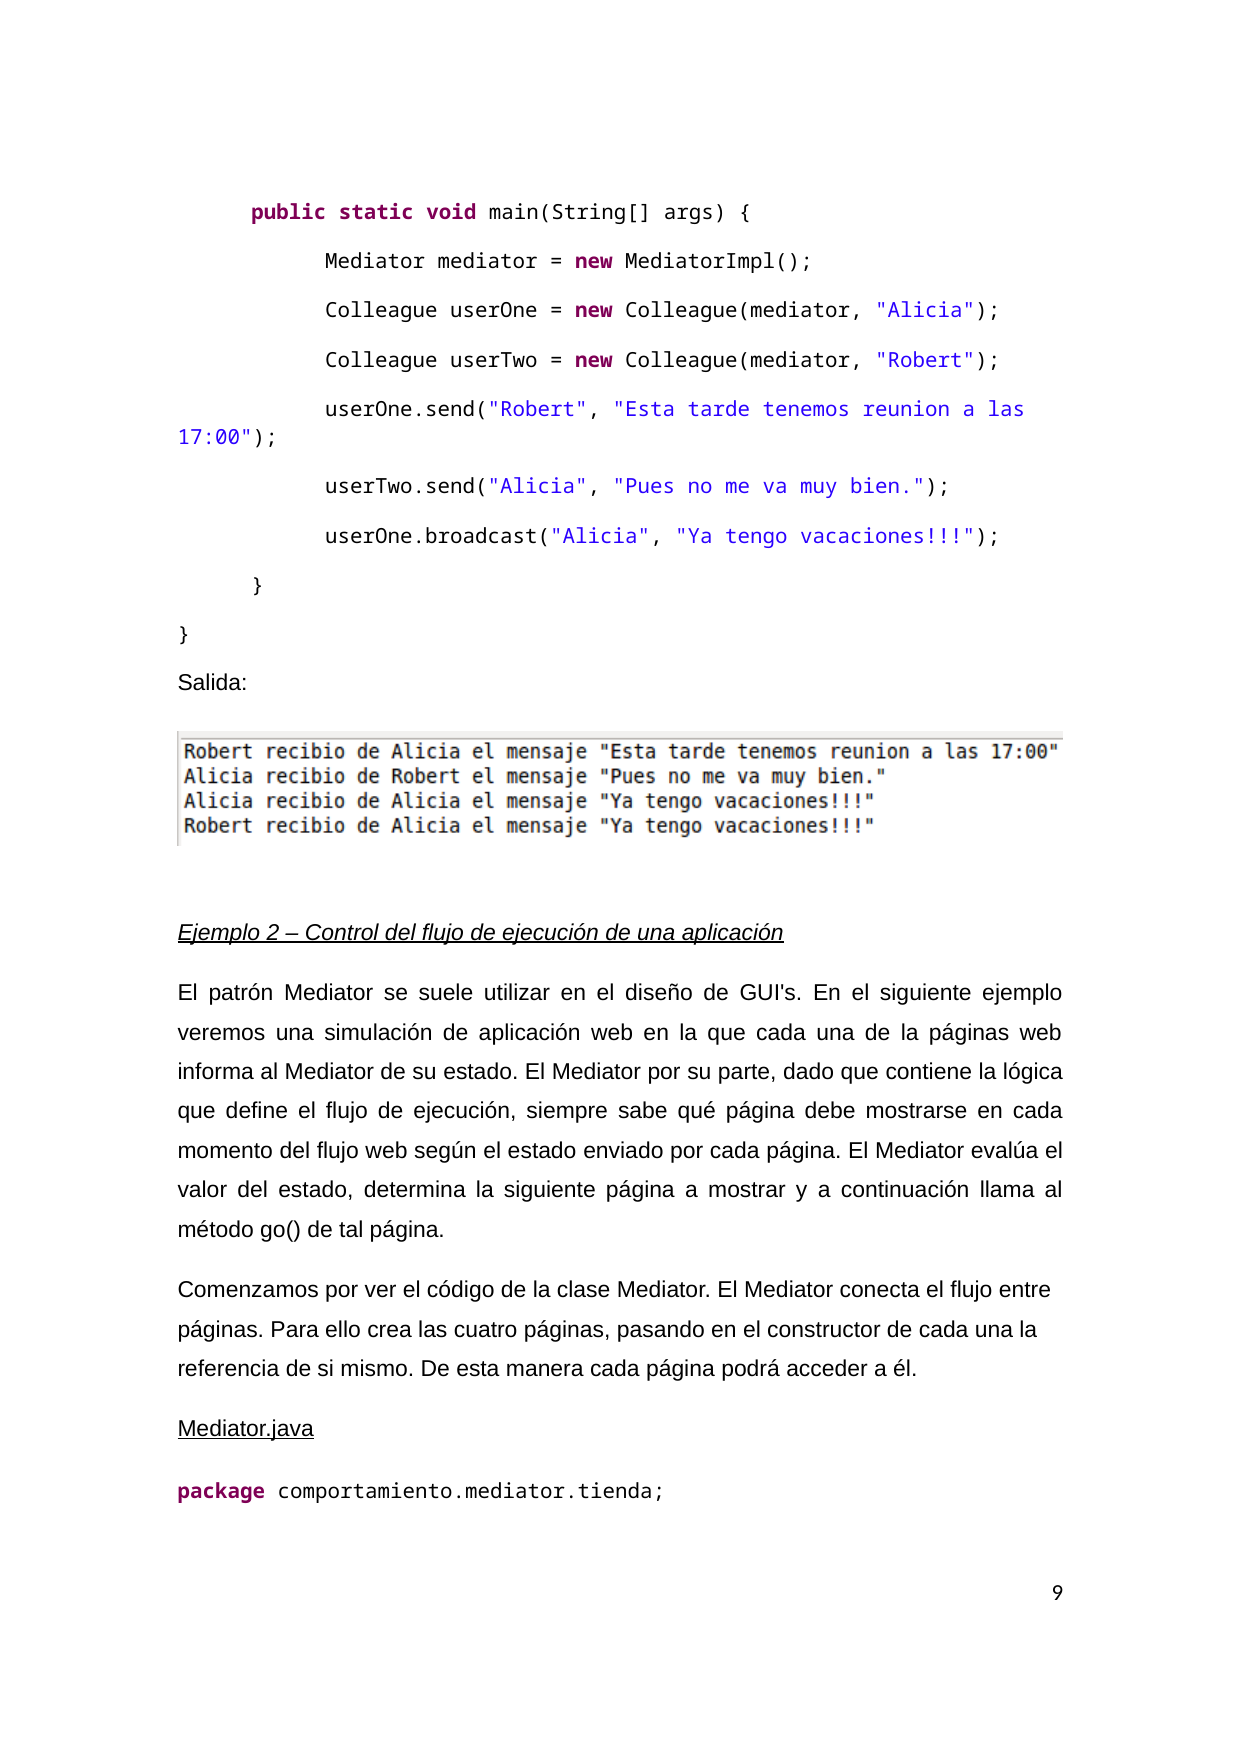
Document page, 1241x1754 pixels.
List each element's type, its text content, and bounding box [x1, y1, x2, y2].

text Colleague userTwo = new Colleague(mediator, "Robert"); [177, 345, 1063, 373]
text Ejemplo 2 – Control del flujo de ejecución de una aplicación [177, 919, 1063, 945]
text package comportamiento.mediator.tienda; [177, 1476, 1063, 1504]
text El patrón Mediator se suele utilizar en el diseño de GUI's. En el siguiente ejemplo veremos una simulación de aplicación web en la que cada una de la páginas web informa al Mediator de su estado. El Mediator por su parte, dado que contiene la lógica que define el flujo de ejecución, siempre sabe qué página debe mostrarse en cada momento del flujo web según el estado enviado por cada página. El Mediator evalúa el valor del estado, determina la siguiente página a mostrar y a continuación llama al método go() de tal página. [177, 979, 1063, 1242]
text Mediator.java [177, 1415, 1063, 1442]
text Colleague userOne = new Colleague(mediator, "Alicia"); [177, 295, 1063, 324]
text Salida: [177, 669, 1063, 695]
text Mediator mediator = new MediatorImpl(); [177, 246, 1063, 274]
text userTwo.send("Alicia", "Pues no me va muy bien."); [177, 472, 1063, 500]
text userOne.send("Robert", "Esta tarde tenemos reunion a las 17:00"); [177, 394, 1063, 451]
text Comenzamos por ver el código de la clase Mediator. El Mediator conecta el flujo entre páginas. Para ello crea las cuatro páginas, pasando en el constructor de cada una la referencia de si mismo. De esta manera cada página podrá acceder a él. [177, 1276, 1063, 1381]
text } [177, 619, 1063, 648]
text userOne.broadcast("Alicia", "Ya tengo vacaciones!!!"); [177, 521, 1063, 549]
text } [177, 570, 1063, 599]
picture [177, 731, 1063, 846]
text public static void main(String[] args) { [177, 197, 1063, 225]
